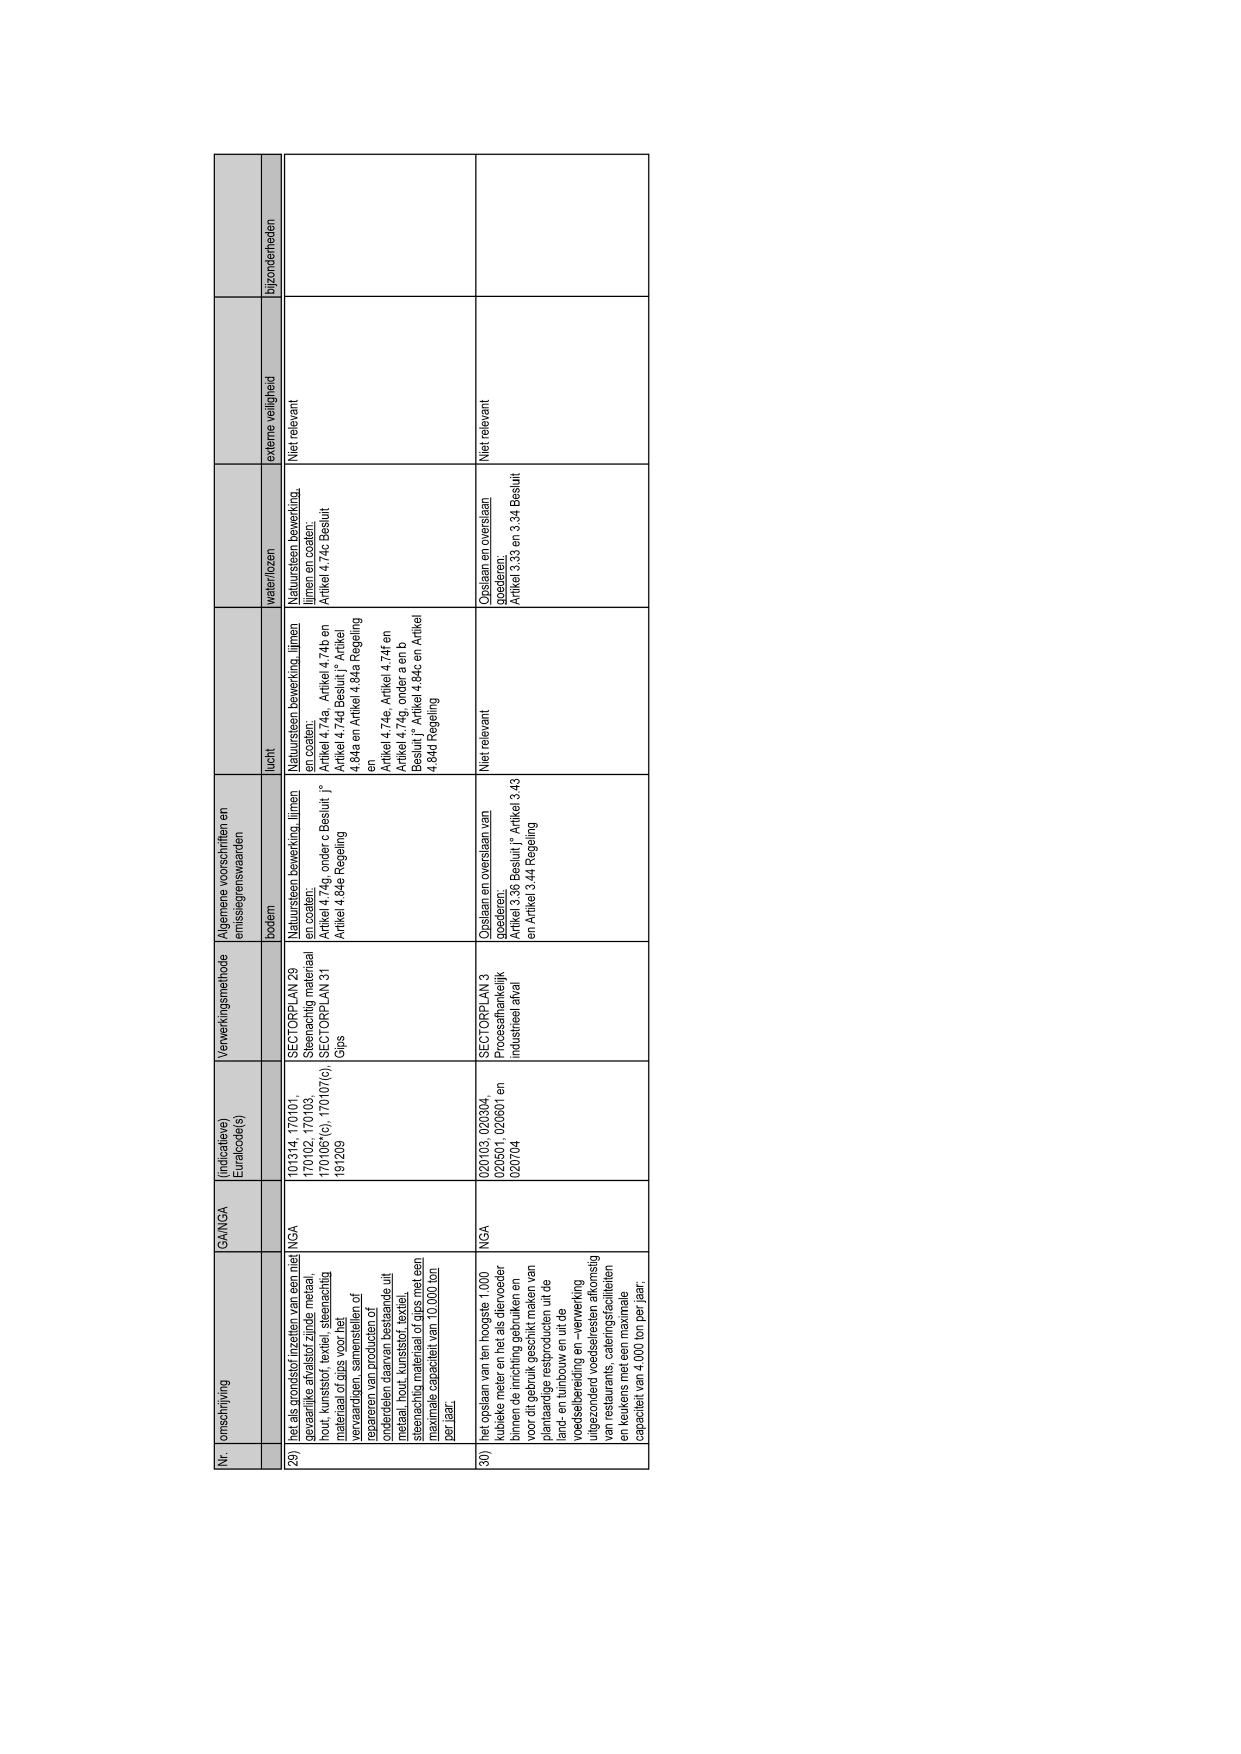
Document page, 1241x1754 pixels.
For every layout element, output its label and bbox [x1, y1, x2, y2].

picture [187, 150, 1099, 1476]
